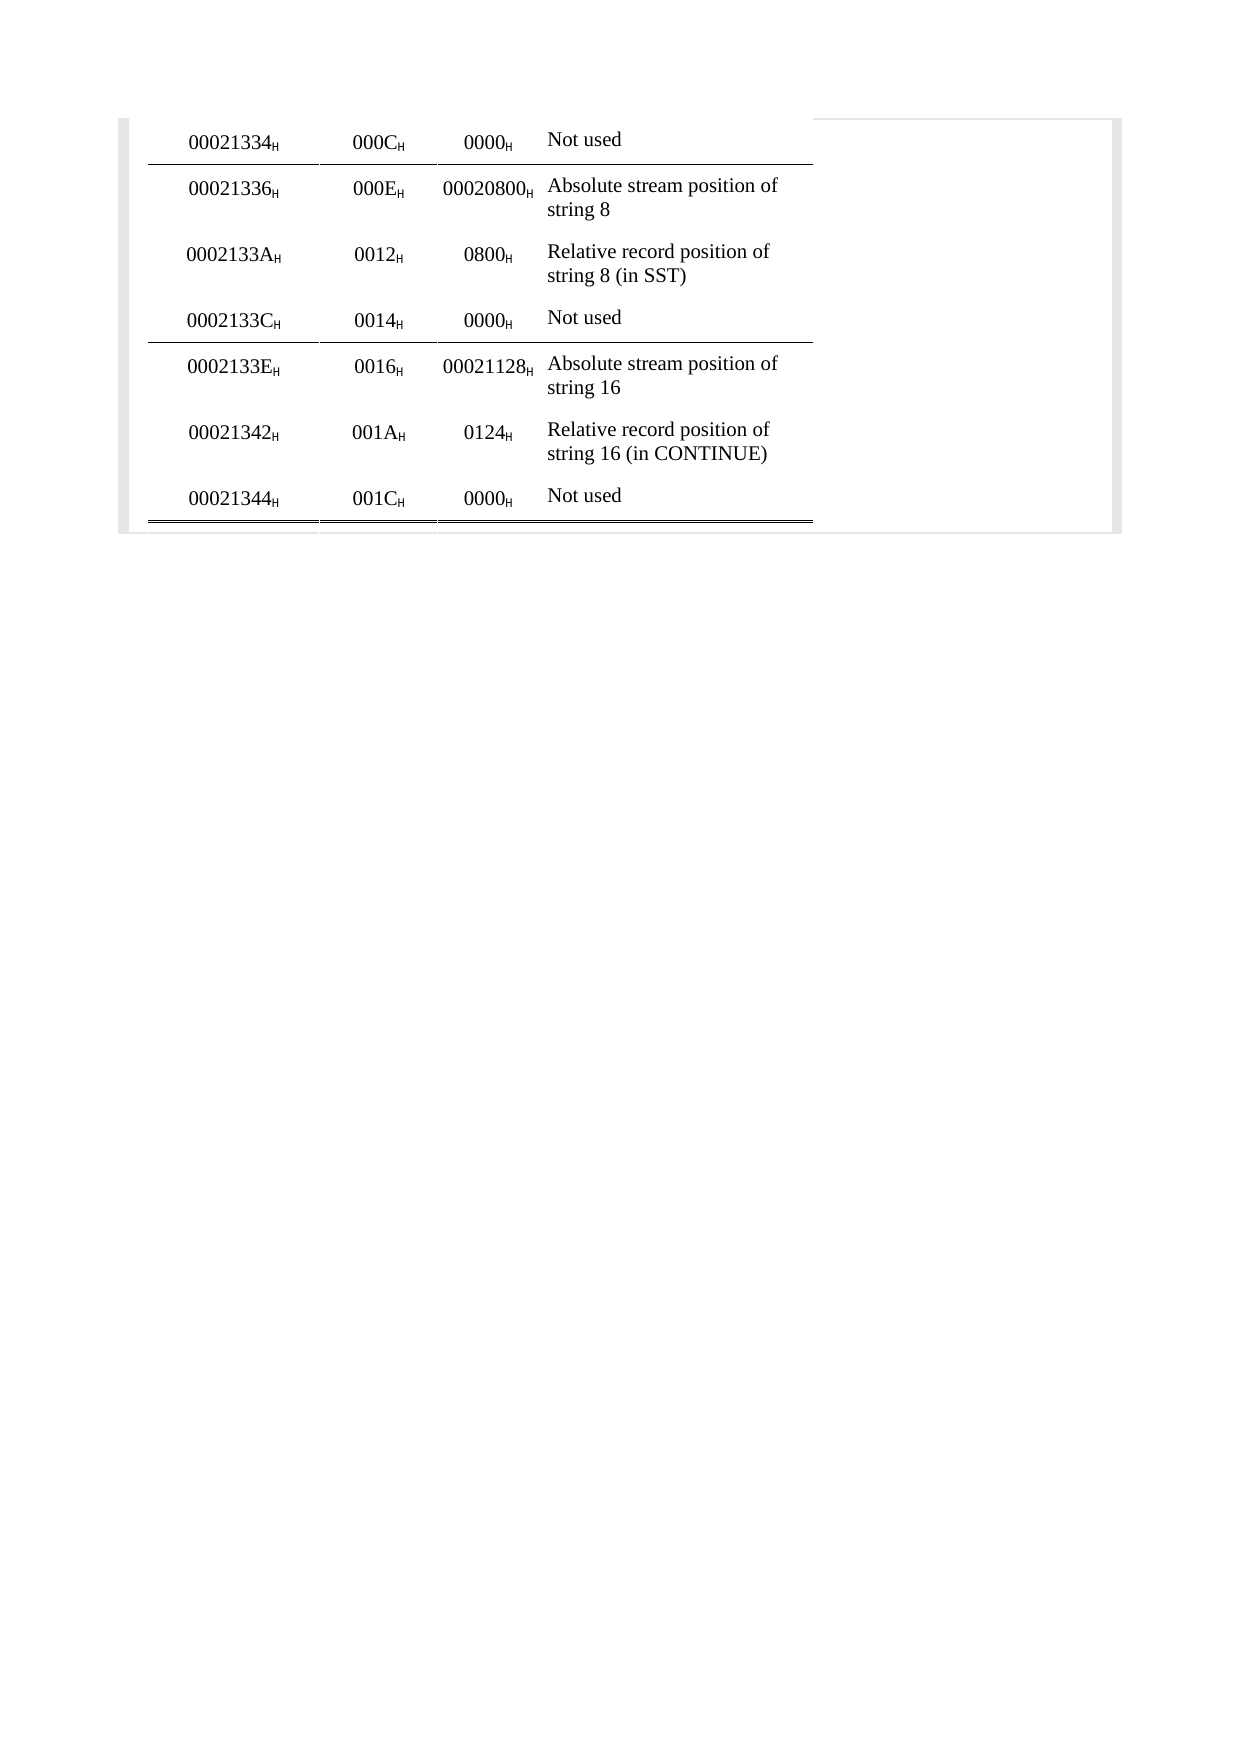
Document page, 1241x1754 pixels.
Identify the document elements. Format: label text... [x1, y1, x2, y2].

table_cell [320, 523, 437, 532]
table_cell 001AH [320, 408, 437, 474]
table_cell [813, 296, 1112, 342]
table_cell [129, 522, 147, 532]
table_cell 00021344H [148, 474, 319, 520]
table_cell 0016H [320, 343, 437, 408]
table_cell [538, 523, 813, 532]
table_cell [813, 230, 1112, 296]
table_cell [813, 522, 1112, 532]
table_cell Absolute stream position of string 8 [538, 165, 813, 230]
table_cell [438, 523, 538, 532]
table_cell [129, 118, 147, 164]
table_cell [813, 164, 1112, 230]
table_cell 000CH [320, 118, 437, 164]
table_cell 00020800H [438, 165, 538, 230]
table_cell 00021342H [148, 408, 319, 474]
table_cell [148, 523, 319, 532]
table_cell 0000H [438, 474, 538, 520]
table_cell 0002133AH [148, 230, 319, 296]
table_cell 001CH [320, 474, 437, 520]
table_cell Not used [538, 118, 813, 164]
table_cell Not used [538, 296, 813, 342]
table_cell Relative record position of string 16 (in CONTINUE) [538, 408, 813, 474]
table_cell [129, 474, 147, 522]
table_cell [129, 164, 147, 230]
table_cell 00021334H [148, 118, 319, 164]
table_cell 0000H [438, 118, 538, 164]
table_cell 000EH [320, 165, 437, 230]
table_cell [129, 342, 147, 408]
table_cell 0014H [320, 296, 437, 342]
table_cell [813, 474, 1112, 522]
table_cell [129, 408, 147, 474]
table_cell 0000H [438, 296, 538, 342]
table_cell [813, 120, 1112, 164]
table_cell 0012H [320, 230, 437, 296]
table_cell [129, 296, 147, 342]
table_cell 00021128H [438, 343, 538, 408]
table_cell 0002133CH [148, 296, 319, 342]
table_cell 0124H [438, 408, 538, 474]
table_cell Not used [538, 474, 813, 520]
table_cell Relative record position of string 8 (in SST) [538, 230, 813, 296]
table_cell Absolute stream position of string 16 [538, 343, 813, 408]
table_cell [129, 230, 147, 296]
table_cell 0002133EH [148, 343, 319, 408]
table_cell [813, 408, 1112, 474]
table_cell 0800H [438, 230, 538, 296]
table_cell 00021336H [148, 165, 319, 230]
table_cell [813, 342, 1112, 408]
